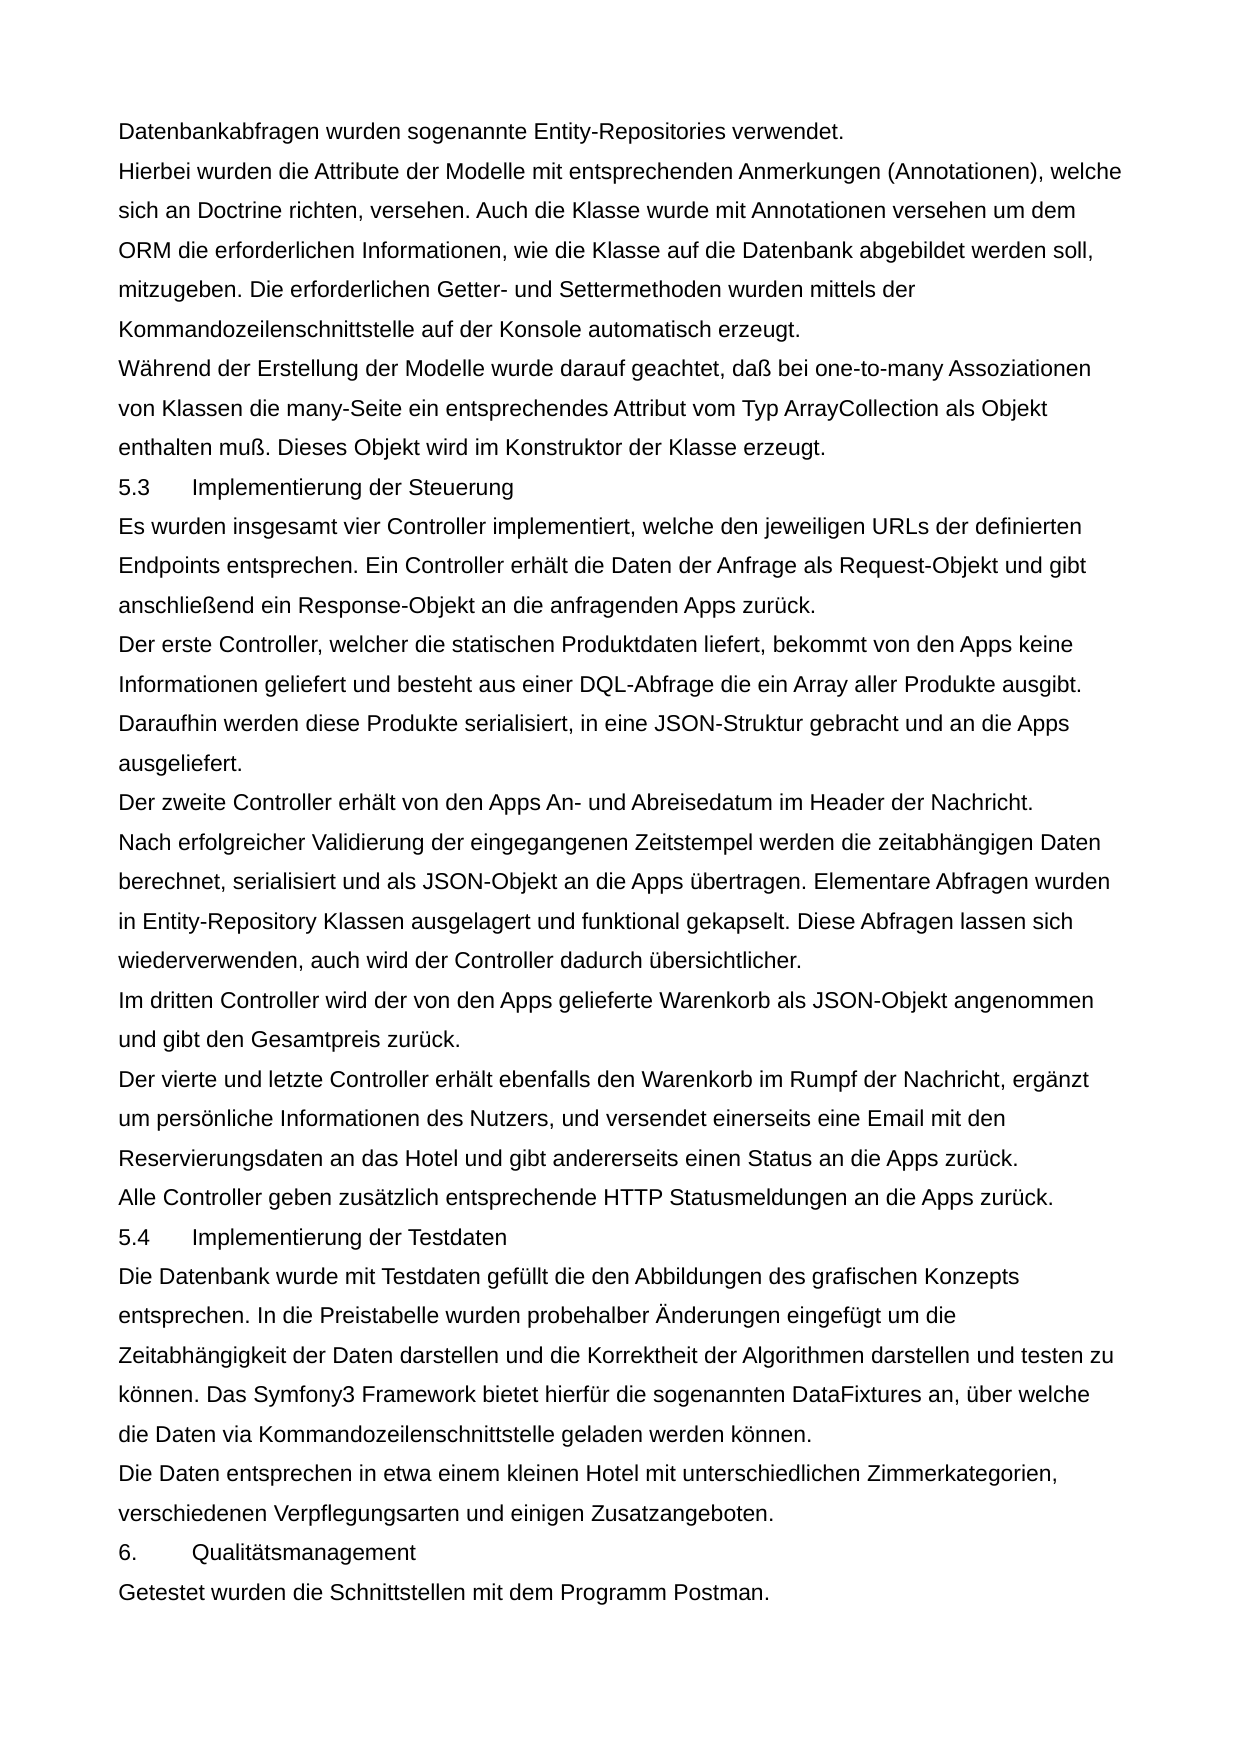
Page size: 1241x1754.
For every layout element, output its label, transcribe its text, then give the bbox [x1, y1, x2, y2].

text Der zweite Controller erhält von den Apps An- und Abreisedatum im Header der Nachricht. [118, 789, 1122, 816]
text Im dritten Controller wird der von den Apps gelieferte Warenkorb als JSON-Objekt angenommen und gibt den Gesamtpreis zurück. [118, 987, 1122, 1052]
text 5.4 Implementierung der Testdaten [118, 1223, 1122, 1250]
text Hierbei wurden die Attribute der Modelle mit entsprechenden Anmerkungen (Annotationen), welche sich an Doctrine richten, versehen. Auch die Klasse wurde mit Annotationen versehen um dem ORM die erforderlichen Informationen, wie die Klasse auf die Datenbank abgebildet werden soll, mitzugeben. Die erforderlichen Getter- und Settermethoden wurden mittels der Kommandozeilenschnittstelle auf der Konsole automatisch erzeugt. [118, 158, 1122, 342]
text Datenbankabfragen wurden sogenannte Entity-Repositories verwendet. [118, 118, 1122, 144]
text Die Datenbank wurde mit Testdaten gefüllt die den Abbildungen des grafischen Konzepts entsprechen. In die Preistabelle wurden probehalber Änderungen eingefügt um die Zeitabhängigkeit der Daten darstellen und die Korrektheit der Algorithmen darstellen und testen zu können. Das Symfony3 Framework bietet hierfür die sogenannten DataFixtures an, über welche die Daten via Kommandozeilenschnittstelle geladen werden können. [118, 1263, 1122, 1447]
text Getestet wurden die Schnittstellen mit dem Programm Postman. [118, 1579, 1122, 1605]
text Alle Controller geben zusätzlich entsprechende HTTP Statusmeldungen an die Apps zurück. [118, 1184, 1122, 1210]
text Die Daten entsprechen in etwa einem kleinen Hotel mit unterschiedlichen Zimmerkategorien, verschiedenen Verpflegungsarten und einigen Zusatzangeboten. [118, 1460, 1122, 1526]
text 5.3 Implementierung der Steuerung [118, 473, 1122, 500]
text Es wurden insgesamt vier Controller implementiert, welche den jeweiligen URLs der definierten Endpoints entsprechen. Ein Controller erhält die Daten der Anfrage als Request-Objekt und gibt anschließend ein Response-Objekt an die anfragenden Apps zurück. [118, 513, 1122, 618]
text Nach erfolgreicher Validierung der eingegangenen Zeitstempel werden die zeitabhängigen Daten berechnet, serialisiert und als JSON-Objekt an die Apps übertragen. Elementare Abfragen wurden in Entity-Repository Klassen ausgelagert und funktional gekapselt. Diese Abfragen lassen sich wiederverwenden, auch wird der Controller dadurch übersichtlicher. [118, 829, 1122, 973]
text Der vierte und letzte Controller erhält ebenfalls den Warenkorb im Rumpf der Nachricht, ergänzt um persönliche Informationen des Nutzers, und versendet einerseits eine Email mit den Reservierungsdaten an das Hotel und gibt andererseits einen Status an die Apps zurück. [118, 1066, 1122, 1171]
text Während der Erstellung der Modelle wurde darauf geachtet, daß bei one-to-many Assoziationen von Klassen die many-Seite ein entsprechendes Attribut vom Typ ArrayCollection als Objekt enthalten muß. Dieses Objekt wird im Konstruktor der Klasse erzeugt. [118, 355, 1122, 460]
text 6. Qualitätsmanagement [118, 1539, 1122, 1566]
text Der erste Controller, welcher die statischen Produktdaten liefert, bekommt von den Apps keine Informationen geliefert und besteht aus einer DQL-Abfrage die ein Array aller Produkte ausgibt. Daraufhin werden diese Produkte serialisiert, in eine JSON-Struktur gebracht und an die Apps ausgeliefert. [118, 631, 1122, 776]
